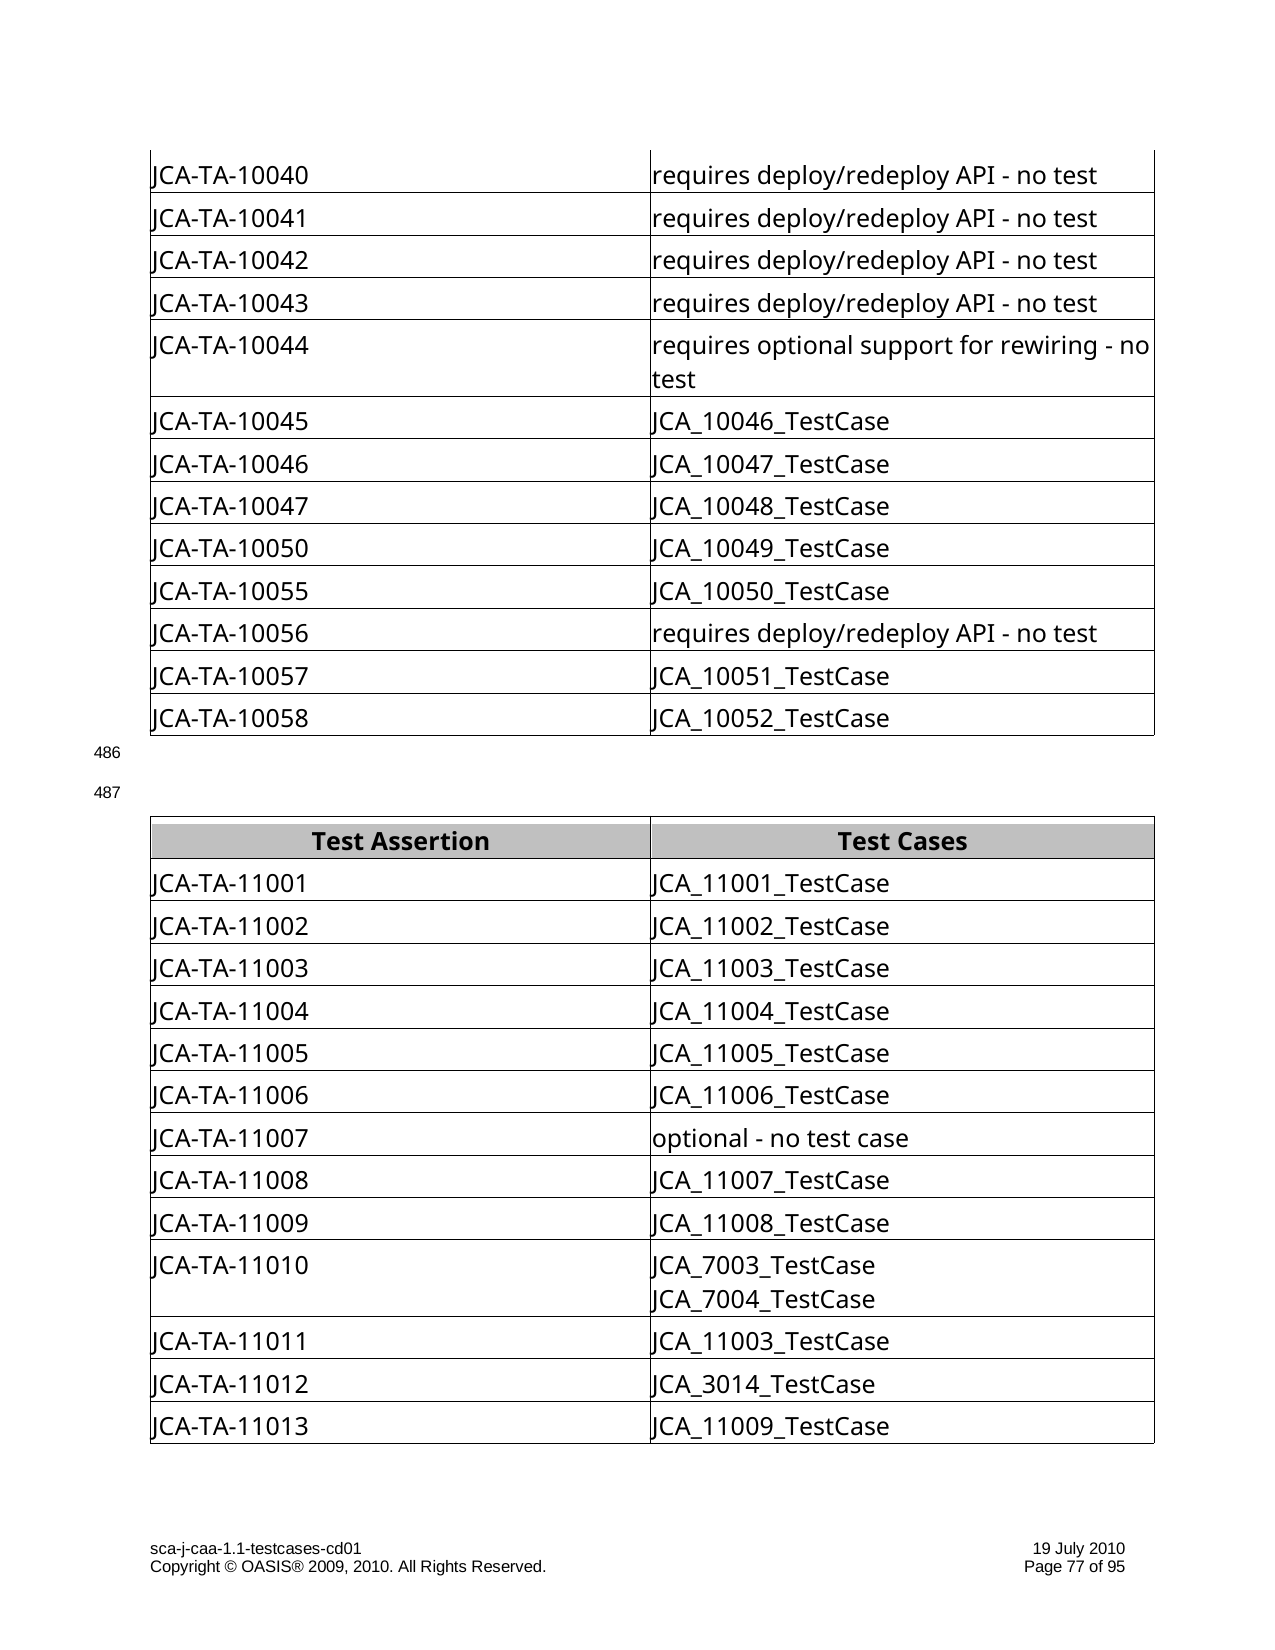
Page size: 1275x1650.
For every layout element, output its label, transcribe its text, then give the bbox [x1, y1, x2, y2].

table_cell requires optional support for rewiring - no test [651, 320, 1154, 396]
table_cell JCA-TA-10044 [151, 320, 650, 396]
table_cell JCA-TA-10050 [151, 524, 650, 565]
table_cell JCA-TA-10046 [151, 439, 650, 481]
table_cell JCA_10047_TestCase [651, 439, 1154, 481]
table_cell JCA-TA-10040 [151, 150, 650, 192]
table_cell JCA-TA-10041 [151, 193, 650, 235]
table_cell JCA_11008_TestCase [651, 1198, 1154, 1239]
table_cell JCA-TA-11005 [151, 1029, 650, 1070]
table_cell JCA_3014_TestCase [651, 1359, 1154, 1401]
table_cell JCA-TA-11003 [151, 944, 650, 985]
table_cell JCA_11009_TestCase [651, 1402, 1154, 1443]
table_cell requires deploy/redeploy API - no test [651, 278, 1154, 319]
table_cell requires deploy/redeploy API - no test [651, 150, 1154, 192]
table_cell JCA-TA-11011 [151, 1317, 650, 1358]
table_cell JCA-TA-11008 [151, 1156, 650, 1197]
table_header Test Cases [651, 817, 1154, 858]
table_cell JCA-TA-11002 [151, 901, 650, 943]
table_cell JCA_10051_TestCase [651, 651, 1154, 693]
table_cell JCA_10048_TestCase [651, 482, 1154, 523]
table_cell JCA_10052_TestCase [651, 694, 1154, 735]
table_cell JCA-TA-11006 [151, 1071, 650, 1112]
table_cell requires deploy/redeploy API - no test [651, 609, 1154, 650]
table_cell JCA_11002_TestCase [651, 901, 1154, 943]
table_cell JCA-TA-10055 [151, 566, 650, 608]
table_header Test Assertion [151, 817, 650, 858]
table_cell JCA-TA-10042 [151, 236, 650, 277]
table_cell JCA_10046_TestCase [651, 397, 1154, 438]
table_cell JCA-TA-11004 [151, 986, 650, 1028]
table_cell JCA-TA-11010 [151, 1240, 650, 1316]
table_cell JCA_11003_TestCase [651, 944, 1154, 985]
table_cell JCA_11006_TestCase [651, 1071, 1154, 1112]
table_cell JCA_11007_TestCase [651, 1156, 1154, 1197]
table_cell JCA_11005_TestCase [651, 1029, 1154, 1070]
table_cell JCA-TA-11009 [151, 1198, 650, 1239]
table_cell JCA-TA-10056 [151, 609, 650, 650]
table_cell JCA_10050_TestCase [651, 566, 1154, 608]
table_cell JCA-TA-11012 [151, 1359, 650, 1401]
table_cell JCA-TA-11013 [151, 1402, 650, 1443]
table_cell JCA_11004_TestCase [651, 986, 1154, 1028]
table_cell optional - no test case [651, 1113, 1154, 1155]
table_cell JCA_11003_TestCase [651, 1317, 1154, 1358]
table_cell JCA-TA-11001 [151, 859, 650, 900]
table_cell requires deploy/redeploy API - no test [651, 236, 1154, 277]
table_cell JCA-TA-11007 [151, 1113, 650, 1155]
table_cell JCA_11001_TestCase [651, 859, 1154, 900]
table_cell JCA_10049_TestCase [651, 524, 1154, 565]
table_cell JCA-TA-10043 [151, 278, 650, 319]
table_cell JCA-TA-10045 [151, 397, 650, 438]
table_cell requires deploy/redeploy API - no test [651, 193, 1154, 235]
table_cell JCA-TA-10047 [151, 482, 650, 523]
table_cell JCA-TA-10057 [151, 651, 650, 693]
table_cell JCA-TA-10058 [151, 694, 650, 735]
table_cell JCA_7003_TestCase JCA_7004_TestCase [651, 1240, 1154, 1316]
